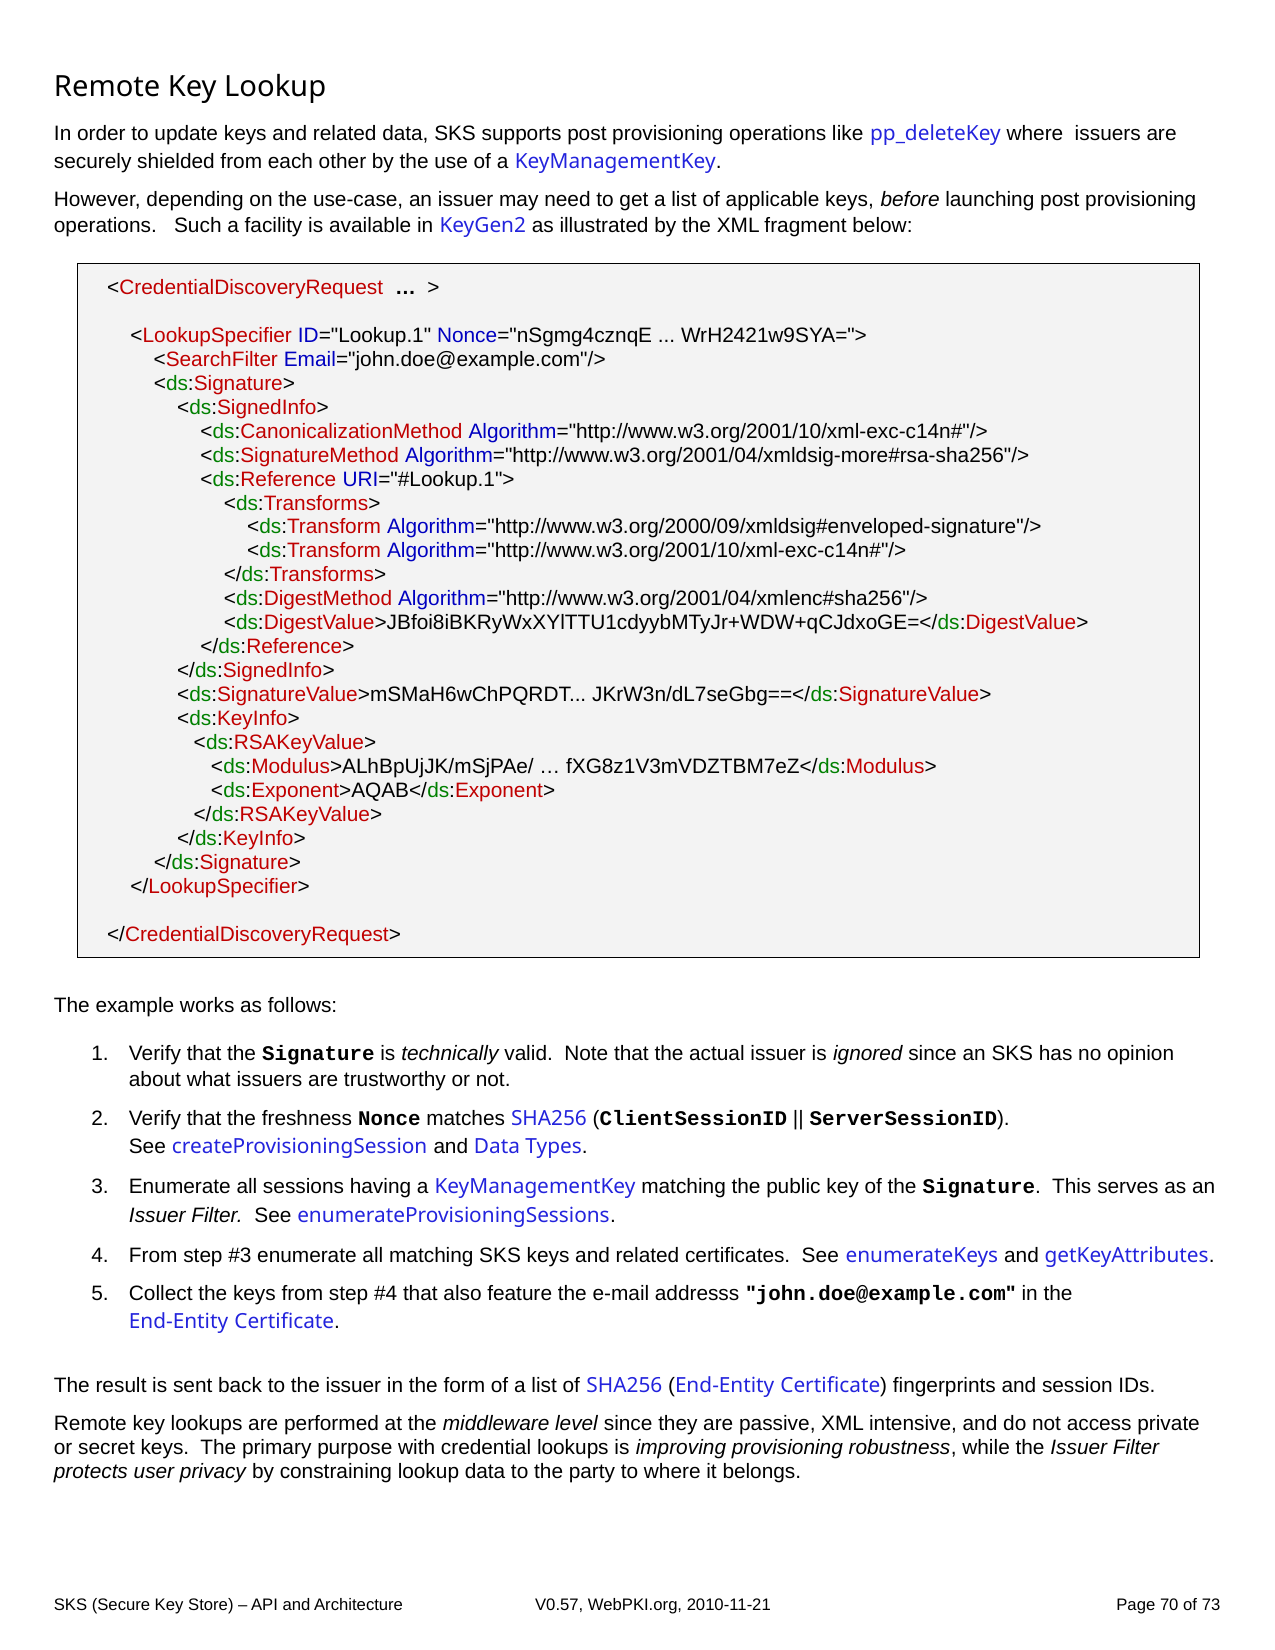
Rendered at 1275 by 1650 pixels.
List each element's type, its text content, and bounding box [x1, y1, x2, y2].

text In order to update keys and related data, SKS supports post provisioning operations like pp_deleteKey where issuers are securely shielded from each other by the use of a KeyManagementKey. [54, 118, 1221, 175]
list Verify that the Signature is technically valid. Note that the actual issuer is ignored since an SKS has no opinion about what issuers are trustworthy or not. [91, 1041, 1221, 1091]
text Remote key lookups are performed at the middleware level since they are passive, XML intensive, and do not access private or secret keys. The primary purpose with credential lookups is improving provisioning robustness, while the Issuer Filter protects user privacy by constraining lookup data to the party to where it belongs. [54, 1411, 1221, 1482]
list Verify that the freshness Nonce matches SHA256 (ClientSessionID || ServerSessionID). See createProvisioningSession and Data Types. [91, 1103, 1221, 1159]
table_header <CredentialDiscoveryRequest … > <LookupSpecifier ID="Lookup.1" Nonce="nSgmg4cznqE ... WrH2421w9SYA="> <SearchFilter Email="john.doe@example.com"/> <ds:Signature> <ds:SignedInfo> <ds:CanonicalizationMethod Algorithm="http://www.w3.org/2001/10/xml-exc-c14n#"/> <ds:SignatureMethod Algorithm="http://www.w3.org/2001/04/xmldsig-more#rsa-sha256"/> <ds:Reference URI="#Lookup.1"> <ds:Transforms> <ds:Transform Algorithm="http://www.w3.org/2000/09/xmldsig#enveloped-signature"/> <ds:Transform Algorithm="http://www.w3.org/2001/10/xml-exc-c14n#"/> </ds:Transforms> <ds:DigestMethod Algorithm="http://www.w3.org/2001/04/xmlenc#sha256"/> <ds:DigestValue>JBfoi8iBKRyWxXYlTTU1cdyybMTyJr+WDW+qCJdxoGE=</ds:DigestValue> </ds:Reference> </ds:SignedInfo> <ds:SignatureValue>mSMaH6wChPQRDT... JKrW3n/dL7seGbg==</ds:SignatureValue> <ds:KeyInfo> <ds:RSAKeyValue> <ds:Modulus>ALhBpUjJK/mSjPAe/ … fXG8z1V3mVDZTBM7eZ</ds:Modulus> <ds:Exponent>AQAB</ds:Exponent> </ds:RSAKeyValue> </ds:KeyInfo> </ds:Signature> </LookupSpecifier> </CredentialDiscoveryRequest> [78, 264, 1199, 957]
text The example works as follows: [54, 993, 1221, 1041]
subtitle Remote Key Lookup [54, 66, 1221, 105]
list Collect the keys from step #4 that also feature the e-mail addresss "john.doe@example.com" in the End-Entity Certificate. [91, 1280, 1221, 1334]
list Enumerate all sessions having a KeyManagementKey matching the public key of the Signature. This serves as an Issuer Filter. See enumerateProvisioningSessions. [91, 1171, 1221, 1228]
list From step #3 enumerate all matching SKS keys and related certificates. See enumerateKeys and getKeyAttributes. [91, 1240, 1221, 1268]
text The result is sent back to the issuer in the form of a list of SHA256 (End-Entity Certificate) fingerprints and session IDs. [54, 1346, 1221, 1399]
text However, depending on the use-case, an issuer may need to get a list of applicable keys, before launching post provisioning operations. Such a facility is available in KeyGen2 as illustrated by the XML fragment below: [54, 186, 1221, 263]
